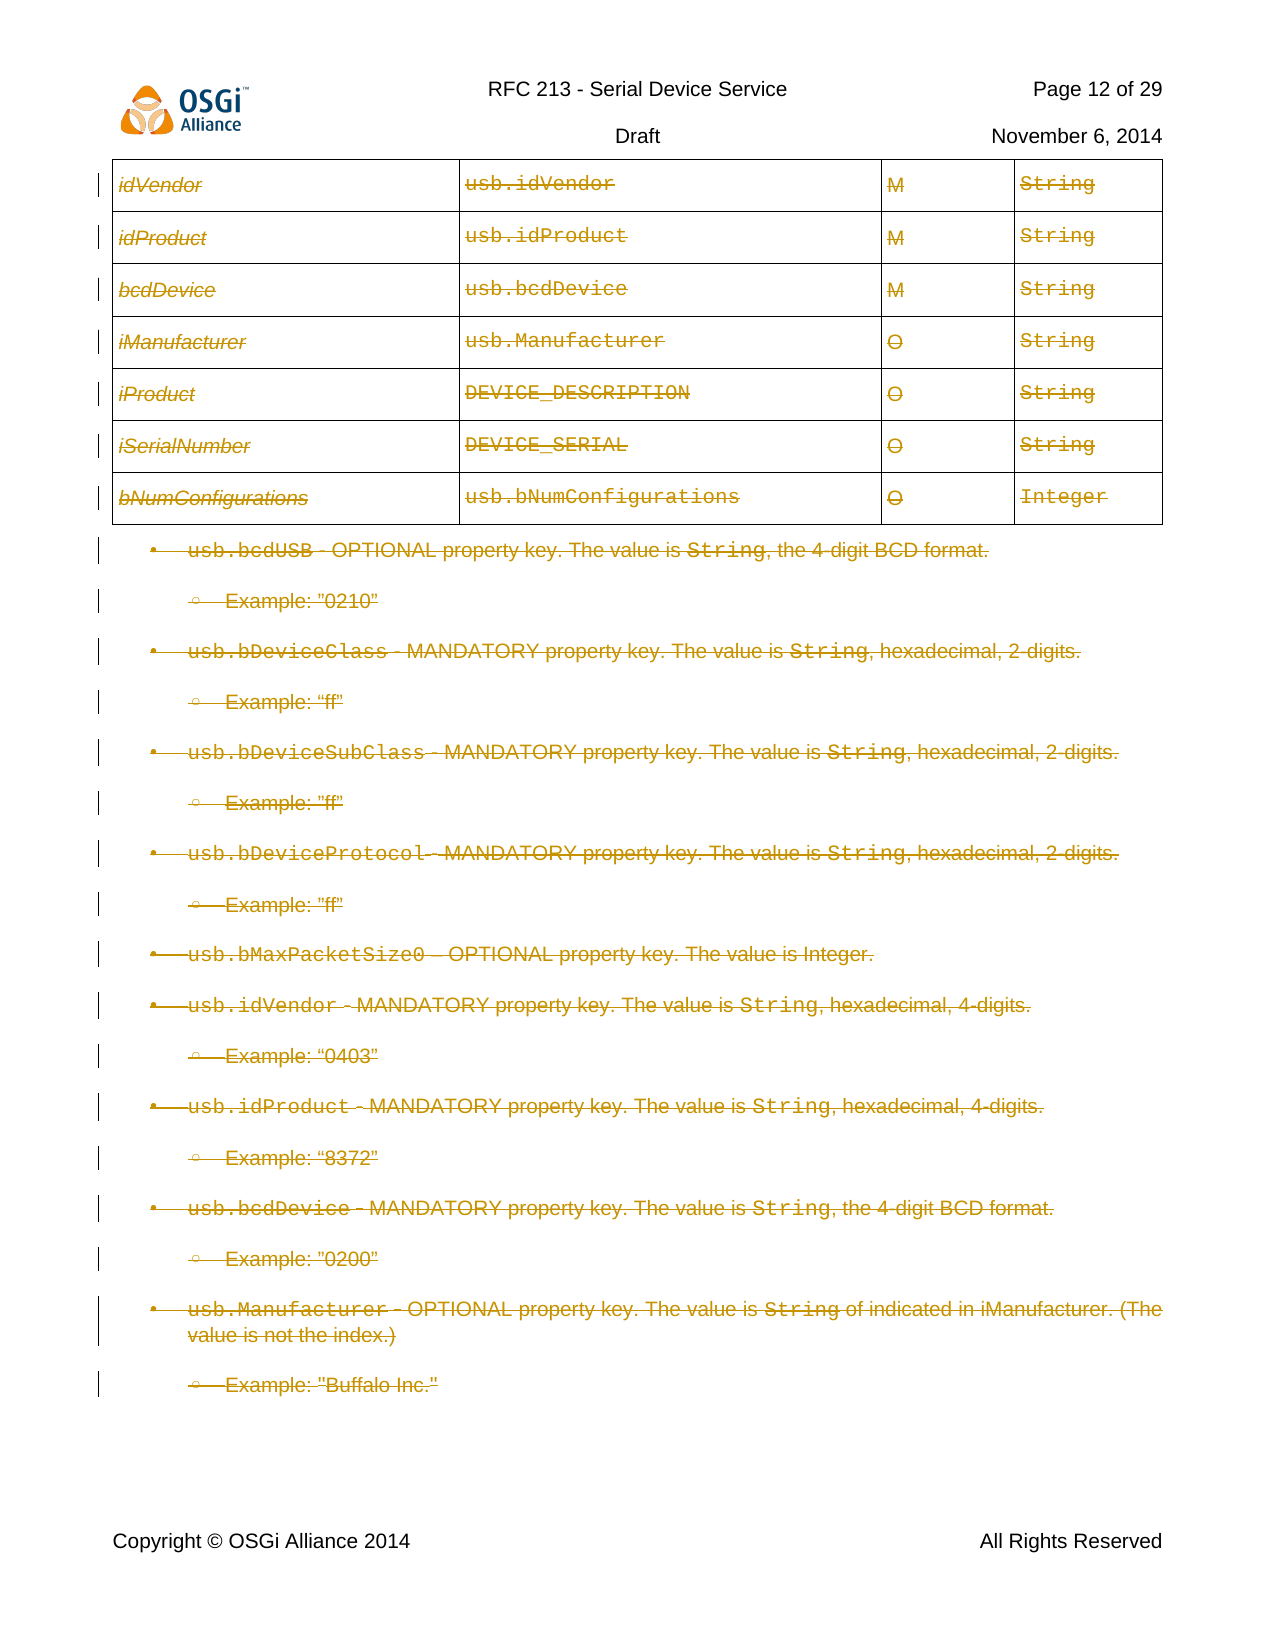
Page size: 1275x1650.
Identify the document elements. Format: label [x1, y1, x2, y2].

picture [113, 78, 257, 142]
